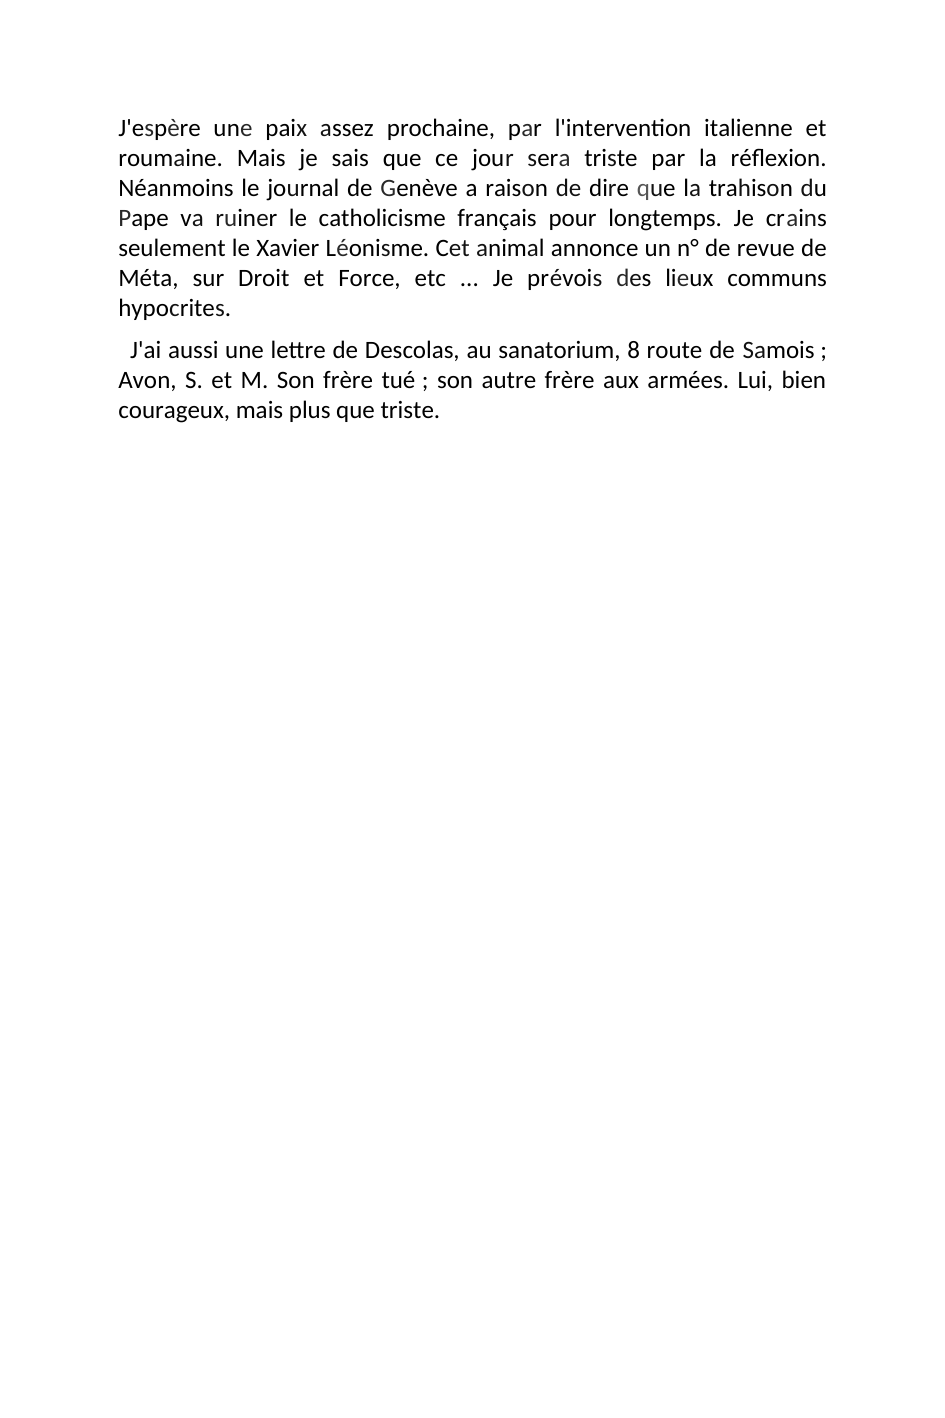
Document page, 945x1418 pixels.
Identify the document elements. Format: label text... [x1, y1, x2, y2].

text J'espère une paix assez prochaine, par l'intervention italienne et roumaine. Mais je sais que ce jour sera triste par la réflexion. Néanmoins le journal de Genève a raison de dire que la trahison du Pape va ruiner le catholicisme français pour longtemps. Je crains seulement le Xavier Léonisme. Cet animal an­nonce un n° de revue de Méta, sur Droit et Force, etc ... Je prévois des lieux communs hypocrites. [118, 118, 827, 323]
text J'ai aussi une lettre de Descolas, au sanatorium, 8 route de Samois ; Avon, S. et M. Son frère tué ; son autre frère aux armées. Lui, bien courageux, mais plus que triste. [118, 340, 827, 425]
